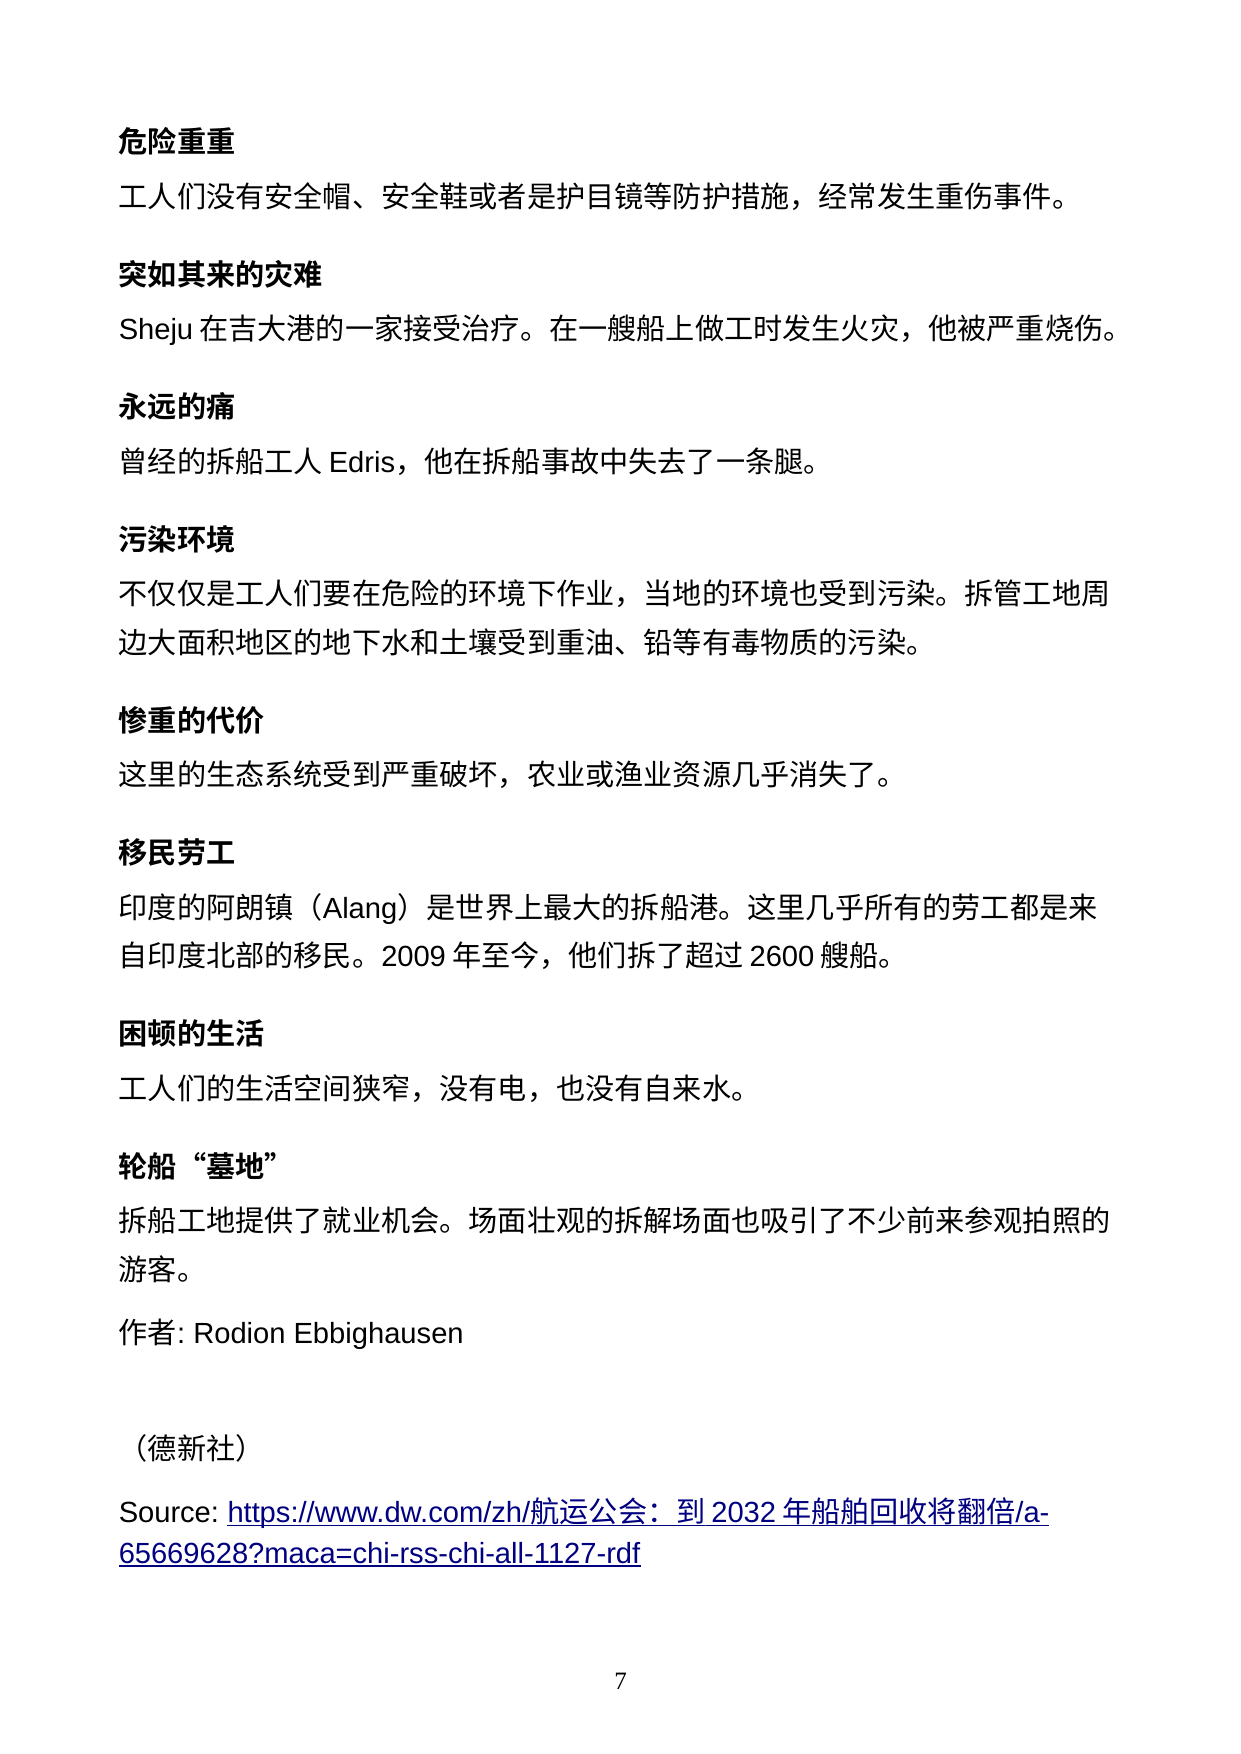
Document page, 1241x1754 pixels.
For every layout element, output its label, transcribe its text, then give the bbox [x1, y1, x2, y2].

text Source: https://www.dw.com/zh/航运公会：到2032年船舶回收将翻倍/a-65669628?maca=chi-rss-chi-all-1127-rdf [118, 1489, 1122, 1570]
subtitle 移民劳工 [118, 829, 1122, 872]
text 这里的生态系统受到严重破坏，农业或渔业资源几乎消失了。 [118, 752, 1122, 794]
subtitle 污染环境 [118, 516, 1122, 558]
text 曾经的拆船工人Edris，他在拆船事故中失去了一条腿。 [118, 438, 1122, 481]
text 不仅仅是工人们要在危险的环境下作业，当地的环境也受到污染。拆管工地周边大面积地区的地下水和土壤受到重油、铅等有毒物质的污染。 [118, 571, 1122, 662]
text 作者: Rodion Ebbighausen [118, 1309, 1122, 1352]
text 印度的阿朗镇（Alang）是世界上最大的拆船港。这里几乎所有的劳工都是来自印度北部的移民。2009年至今，他们拆了超过2600艘船。 [118, 884, 1122, 975]
subtitle 危险重重 [118, 118, 1122, 161]
subtitle 惨重的代价 [118, 697, 1122, 739]
subtitle 突如其来的灾难 [118, 251, 1122, 293]
subtitle 困顿的生活 [118, 1011, 1122, 1053]
text （德新社） [118, 1426, 1122, 1468]
subtitle 轮船“墓地” [118, 1143, 1122, 1185]
text 工人们的生活空间狭窄，没有电，也没有自来水。 [118, 1065, 1122, 1108]
text Sheju在吉大港的一家接受治疗。在一艘船上做工时发生火灾，他被严重烧伤。 [118, 306, 1122, 348]
text 拆船工地提供了就业机会。场面壮观的拆解场面也吸引了不少前来参观拍照的游客。 [118, 1198, 1122, 1289]
subtitle 永远的痛 [118, 383, 1122, 426]
text 工人们没有安全帽、安全鞋或者是护目镜等防护措施，经常发生重伤事件。 [118, 173, 1122, 216]
